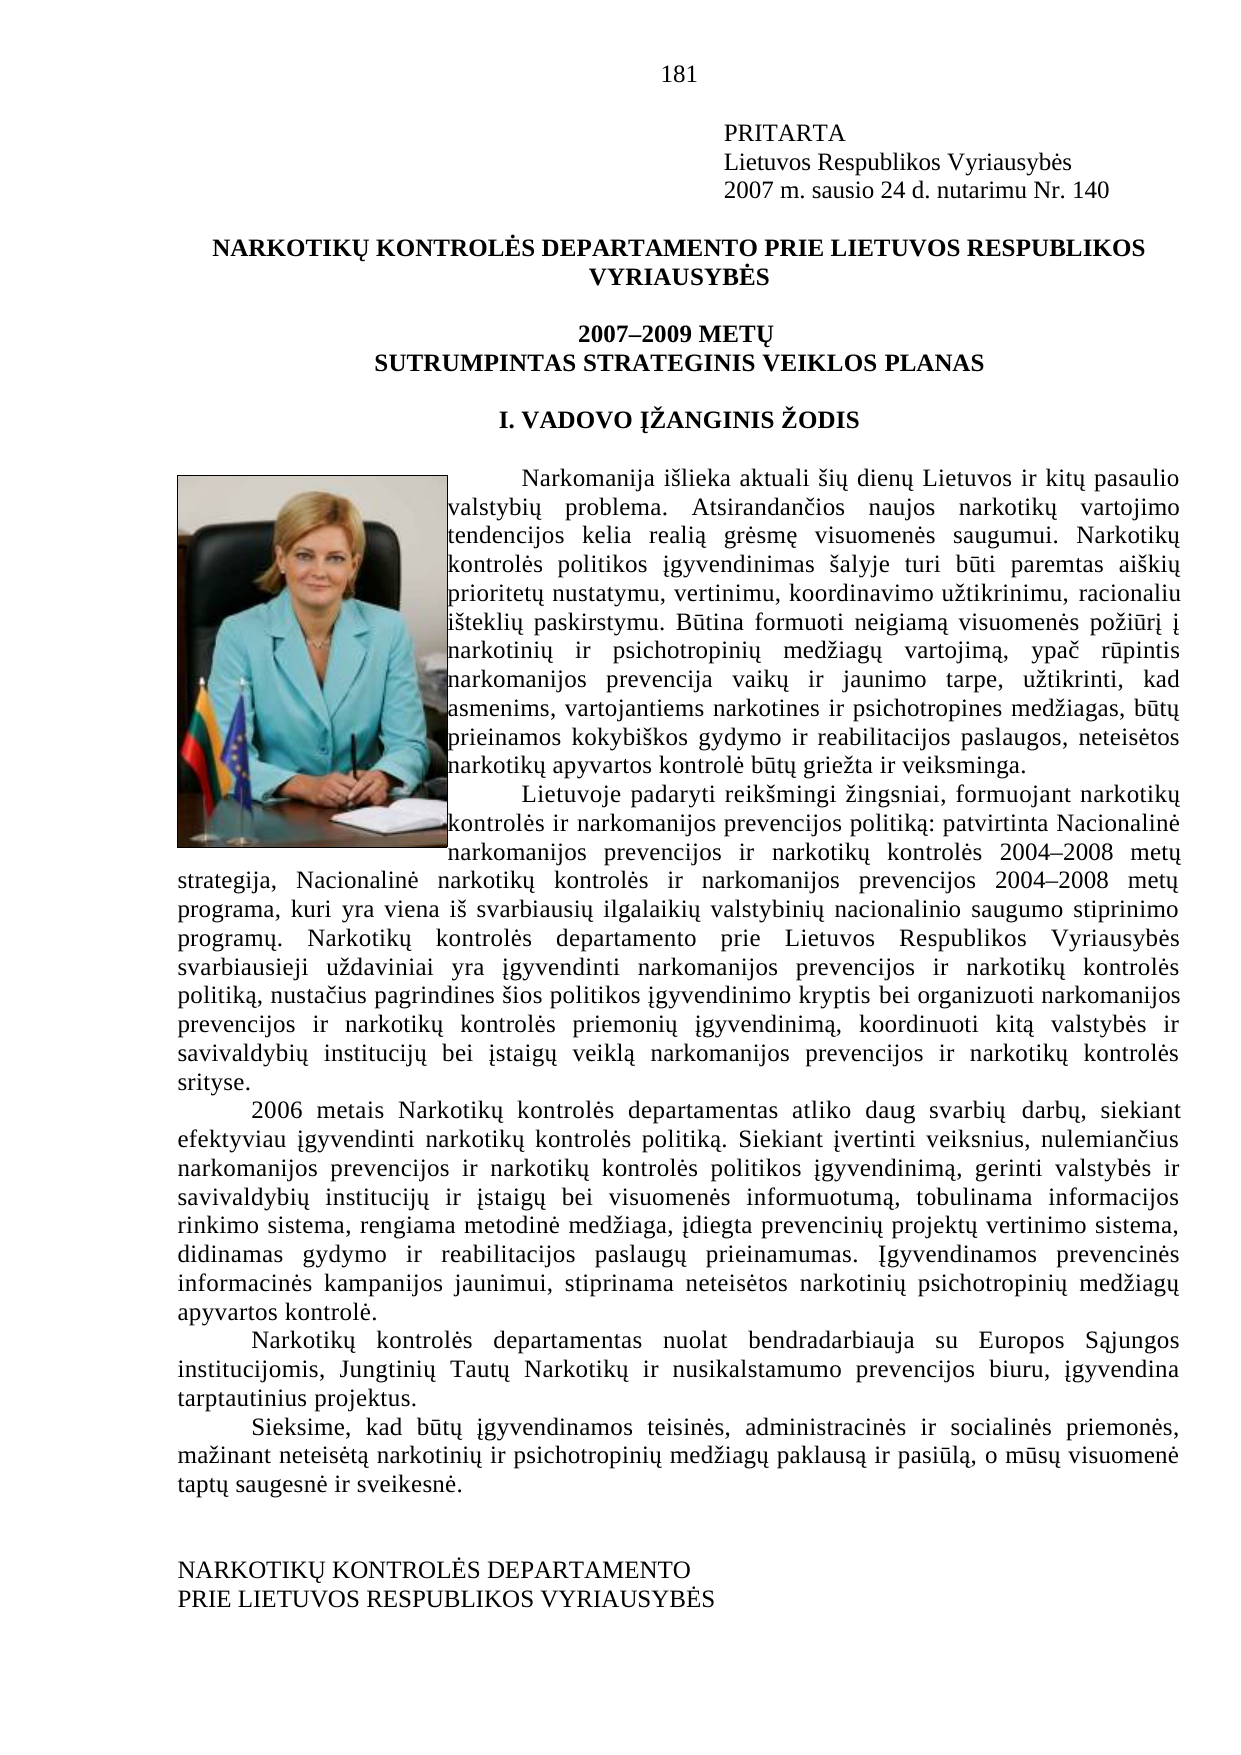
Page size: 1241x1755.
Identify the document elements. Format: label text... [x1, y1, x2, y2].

text Lietuvos Respublikos Vyriausybės [650, 147, 1181, 176]
text SUTRUMPINTAS STRATEGINIS VEIKLOS PLANAS [177, 348, 1181, 377]
text 2007–2009 METŲ [177, 319, 1181, 348]
text 2007 m. sausio 24 d. nutarimu Nr. 140 [650, 176, 1181, 204]
text PRITARTA [650, 118, 1181, 147]
text I. Vadovo ĮŽANGINIS ŽODIS [177, 406, 1181, 434]
text NARKOTIKŲ KONTROLĖS DEPARTAMENTO [177, 1556, 1181, 1584]
text 2006 metais Narkotikų kontrolės departamentas atliko daug svarbių darbų, siekiant efektyviau įgyvendinti narkotikų kontrolės politiką. Siekiant įvertinti veiksnius, nulemiančius narkomanijos prevencijos ir narkotikų kontrolės politikos įgyvendinimą, gerinti valstybės ir savivaldybių institucijų ir įstaigų bei visuomenės informuotumą, tobulinama informacijos rinkimo sistema, rengiama metodinė medžiaga, įdiegta prevencinių projektų vertinimo sistema, didinamas gydymo ir reabilitacijos paslaugų prieinamumas. Įgyvendinamos prevencinės informacinės kampanijos jaunimui, stiprinama neteisėtos narkotinių psichotropinių medžiagų apyvartos kontrolė. [177, 1096, 1181, 1326]
text Sieksime, kad būtų įgyvendinamos teisinės, administracinės ir socialinės priemonės, mažinant neteisėtą narkotinių ir psichotropinių medžiagų paklausą ir pasiūlą, o mūsų visuomenė taptų saugesnė ir sveikesnė. [177, 1412, 1181, 1498]
text Narkomanija išlieka aktuali šių dienų Lietuvos ir kitų pasaulio valstybių problema. Atsirandančios naujos narkotikų vartojimo tendencijos kelia realią grėsmę visuomenės saugumui. Narkotikų kontrolės politikos įgyvendinimas šalyje turi būti paremtas aiškių prioritetų nustatymu, vertinimu, koordinavimo užtikrinimu, racionaliu išteklių paskirstymu. Būtina formuoti neigiamą visuomenės požiūrį į narkotinių ir psichotropinių medžiagų vartojimą, ypač rūpintis narkomanijos prevencija vaikų ir jaunimo tarpe, užtikrinti, kad asmenims, vartojantiems narkotines ir psichotropines medžiagas, būtų prieinamos kokybiškos gydymo ir reabilitacijos paslaugos, neteisėtos narkotikų apyvartos kontrolė būtų griežta ir veiksminga. [177, 463, 1181, 779]
text PRIE LIETUVOS RESPUBLIKOS VYRIAUSYBĖS [177, 1584, 1181, 1613]
text NARKOTIKŲ KONTROLĖS DEPARTAMENTO PRIE LIETUVOS RESPUBLIKOS VYRIAUSYBĖS [177, 233, 1181, 291]
text Narkotikų kontrolės departamentas nuolat bendradarbiauja su Europos Sąjungos institucijomis, Jungtinių Tautų Narkotikų ir nusikalstamumo prevencijos biuru, įgyvendina tarptautinius projektus. [177, 1326, 1181, 1412]
text Lietuvoje padaryti reikšmingi žingsniai, formuojant narkotikų kontrolės ir narkomanijos prevencijos politiką: patvirtinta Nacionalinė narkomanijos prevencijos ir narkotikų kontrolės 2004–2008 metų strategija, Nacionalinė narkotikų kontrolės ir narkomanijos prevencijos 2004–2008 metų programa, kuri yra viena iš svarbiausių ilgalaikių valstybinių nacionalinio saugumo stiprinimo programų. Narkotikų kontrolės departamento prie Lietuvos Respublikos Vyriausybės svarbiausieji uždaviniai yra įgyvendinti narkomanijos prevencijos ir narkotikų kontrolės politiką, nustačius pagrindines šios politikos įgyvendinimo kryptis bei organizuoti narkomanijos prevencijos ir narkotikų kontrolės priemonių įgyvendinimą, koordinuoti kitą valstybės ir savivaldybių institucijų bei įstaigų veiklą narkomanijos prevencijos ir narkotikų kontrolės srityse. [177, 779, 1181, 1096]
